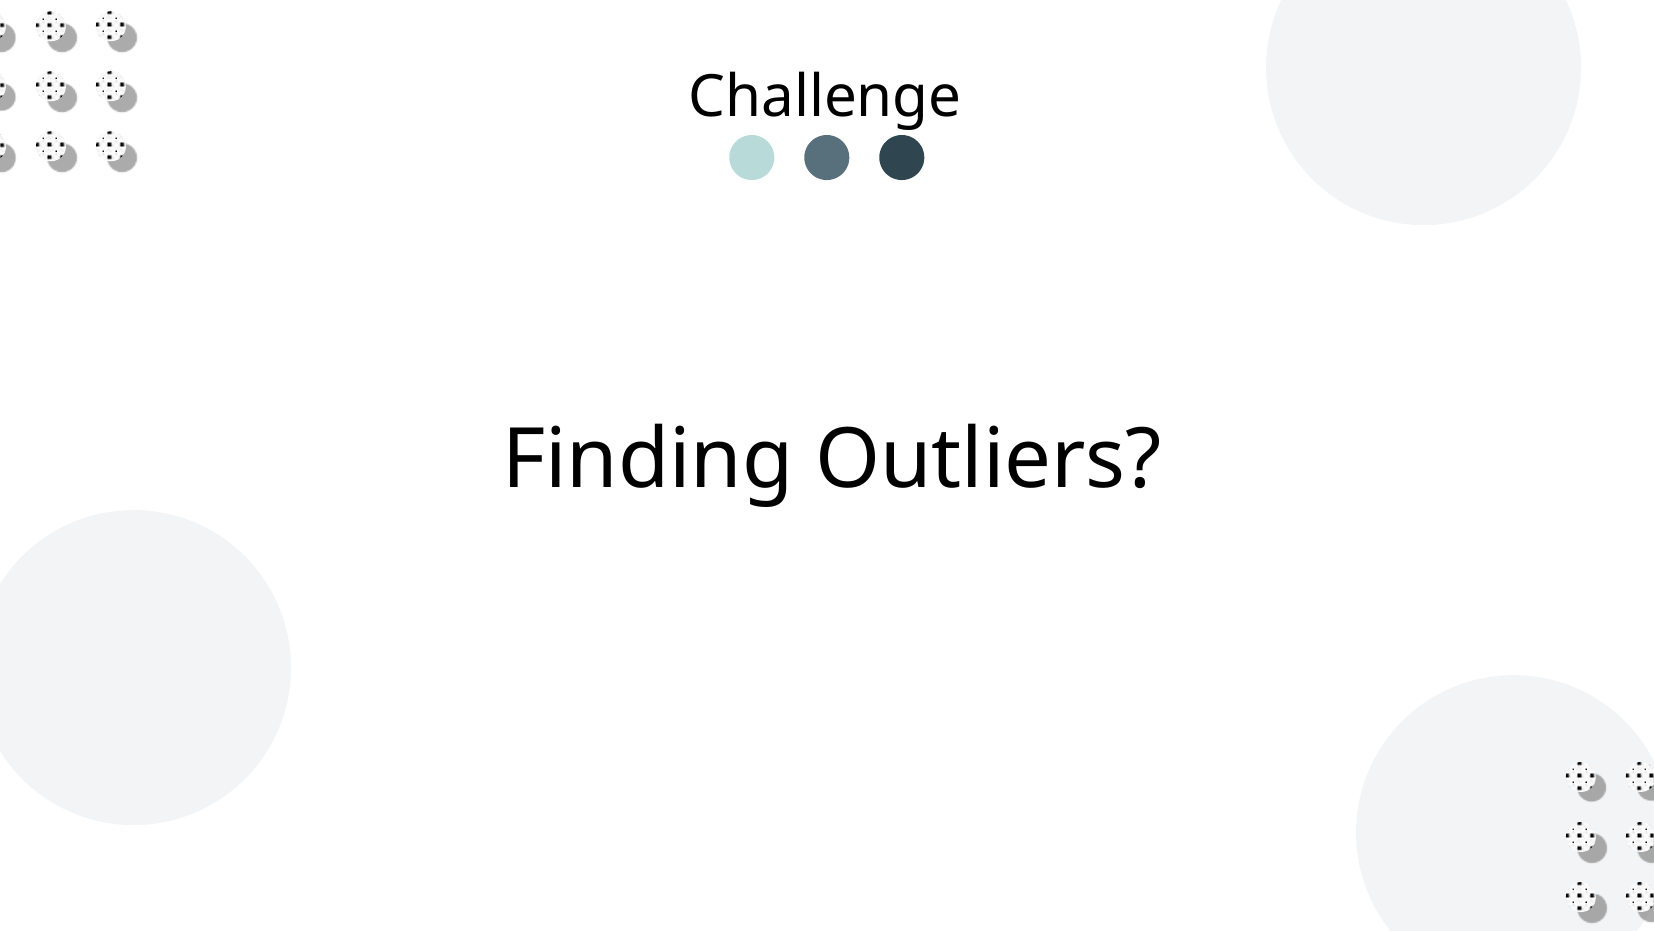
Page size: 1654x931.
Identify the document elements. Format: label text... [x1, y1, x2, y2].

picture [35, 131, 67, 162]
picture [1625, 881, 1654, 912]
picture [95, 131, 127, 162]
picture [1565, 882, 1596, 913]
picture [95, 11, 126, 42]
picture [95, 71, 126, 102]
picture [0, 14, 6, 39]
text_box [879, 135, 925, 181]
picture [35, 11, 66, 42]
picture [35, 71, 66, 102]
picture [1625, 761, 1654, 792]
text_box [804, 135, 850, 181]
picture [0, 134, 7, 159]
picture [0, 74, 6, 99]
text_box [729, 135, 775, 181]
text_box Finding Outliers? [427, 390, 1238, 523]
picture [1625, 821, 1654, 853]
text_box Challenge [420, 46, 1231, 144]
picture [1565, 761, 1596, 793]
picture [1565, 821, 1596, 853]
